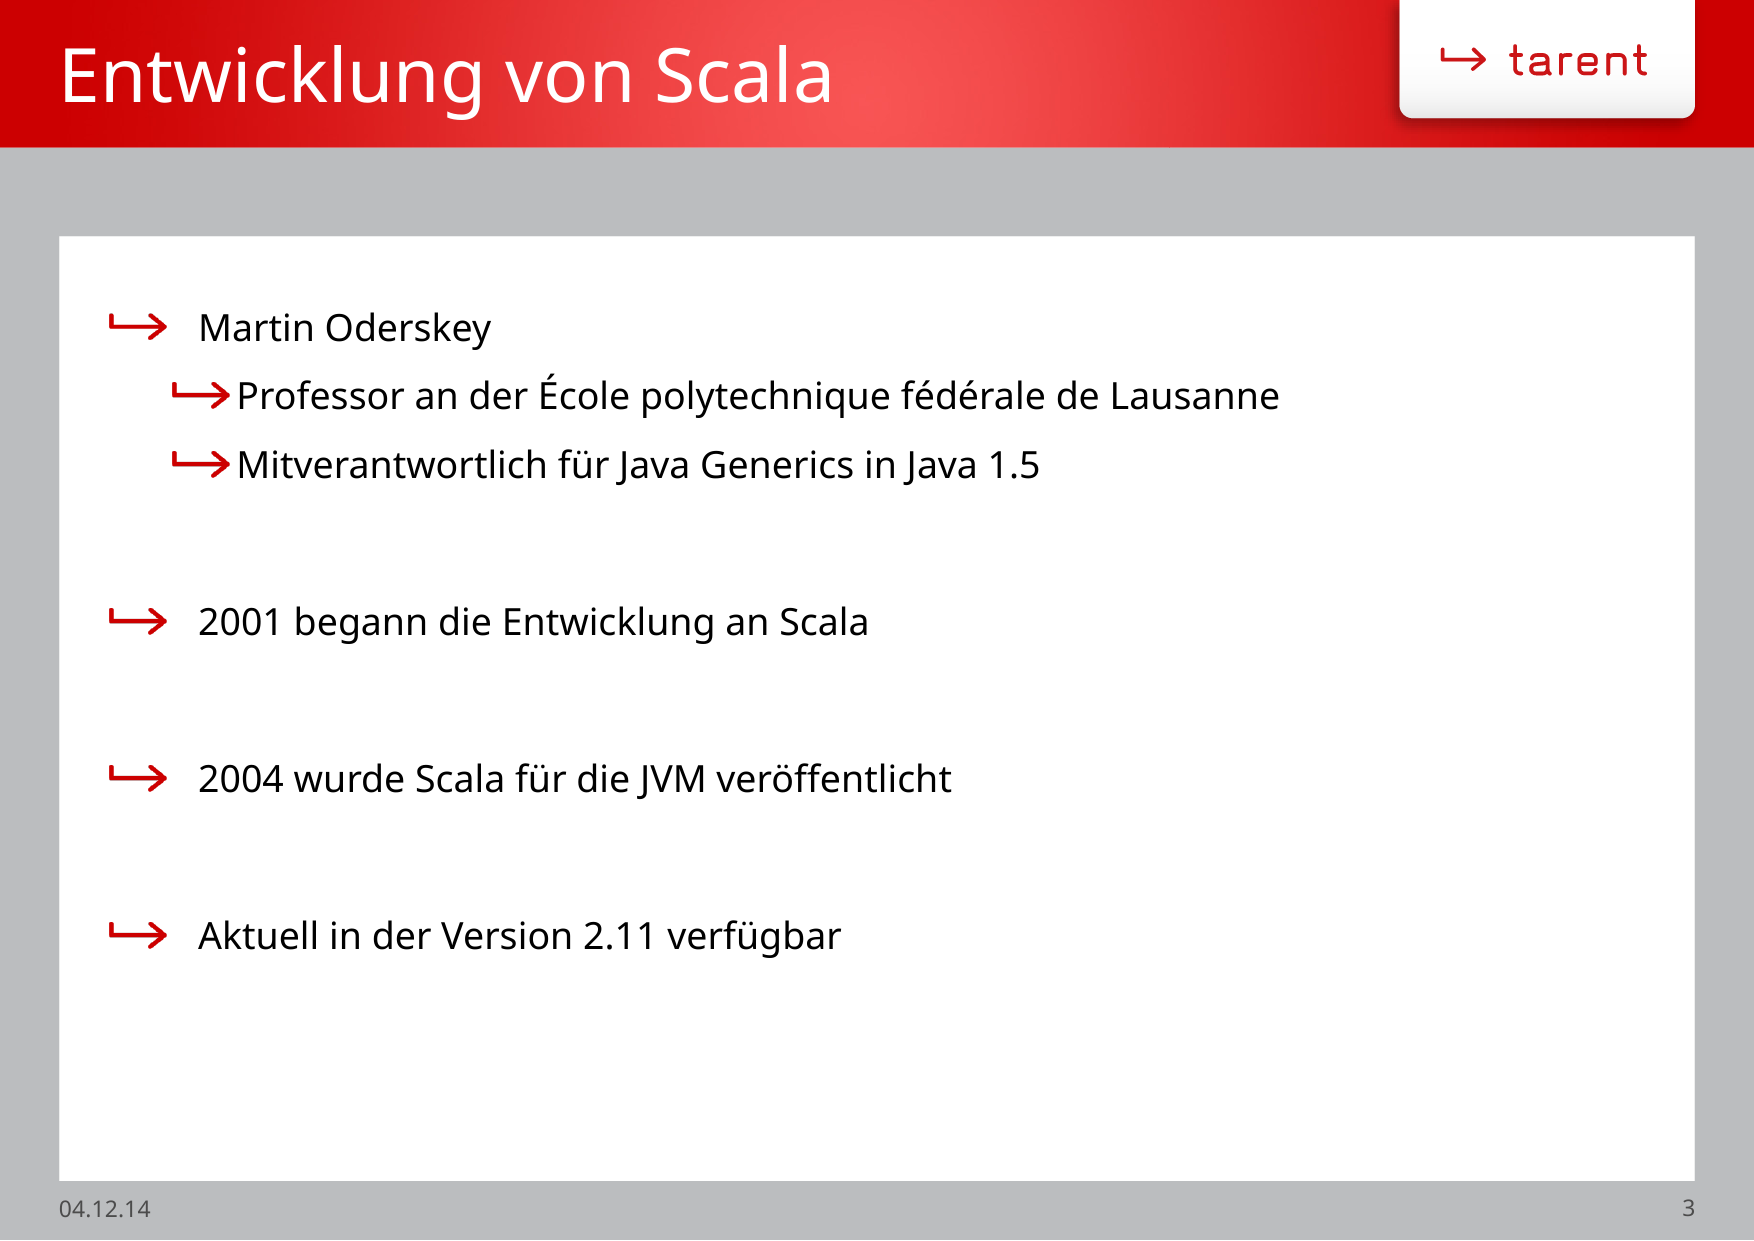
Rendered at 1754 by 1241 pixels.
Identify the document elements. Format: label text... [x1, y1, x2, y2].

title Entwicklung von Scala [58, 0, 1638, 177]
list Martin Oderskey Professor an der École polytechnique fédérale de Lausanne Mitverantwortlich für Java Generics in Java 1.5 2001 begann die Entwicklung an Scala 2004 wurde Scala für die JVM veröffentlicht Aktuell in der Version 2.11 verfügbar [58, 212, 1630, 1170]
picture [0, 0, 1754, 1240]
